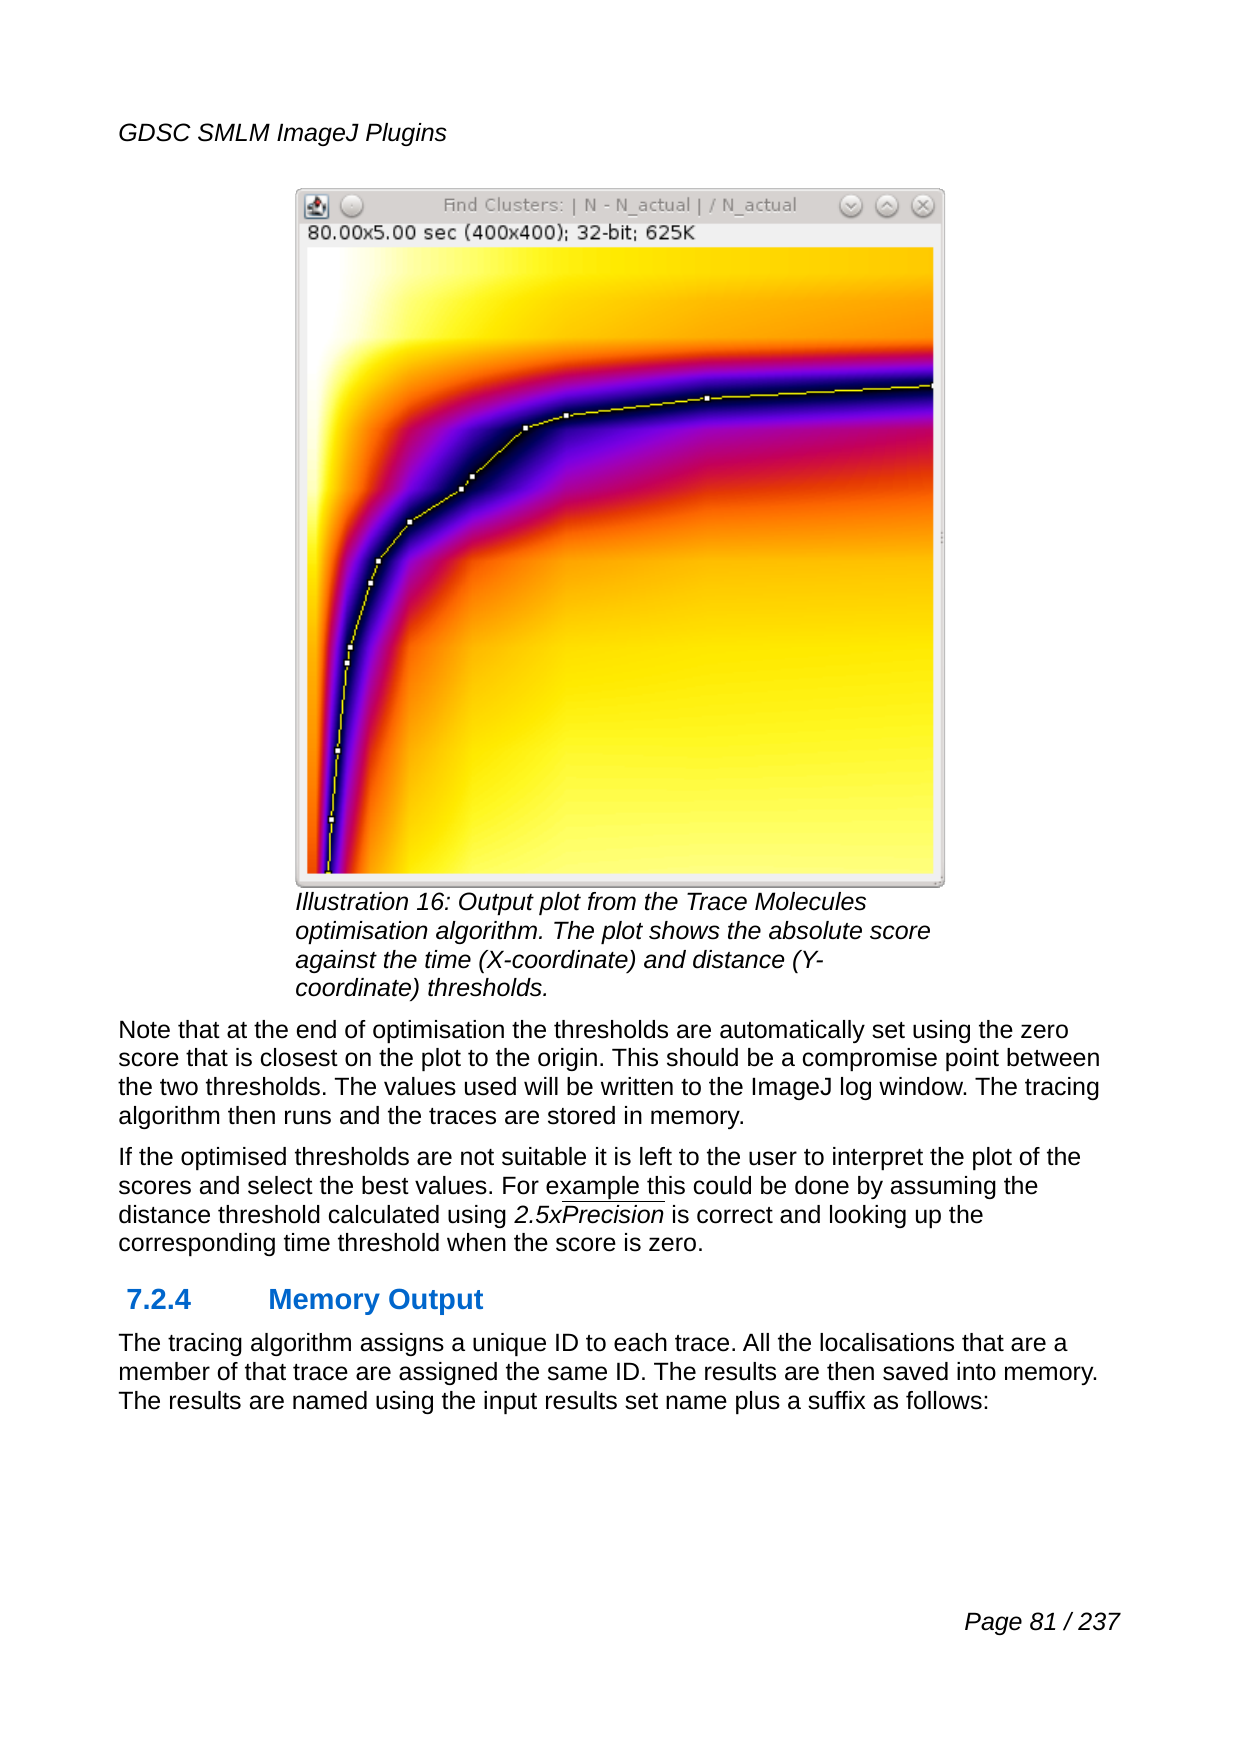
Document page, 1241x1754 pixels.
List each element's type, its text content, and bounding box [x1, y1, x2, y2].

text The tracing algorithm assigns a unique ID to each trace. All the localisations that are a member of that trace are assigned the same ID. The results are then saved into memory. The results are named using the input results set name plus a suffix as follows: [118, 1328, 1122, 1414]
picture [295, 188, 946, 888]
text Note that at the end of optimisation the thresholds are automatically set using the zero score that is closest on the plot to the origin. This should be a compromise point between the two thresholds. The values used will be written to the ImageJ log window. The tracing algorithm then runs and the traces are stored in memory. [118, 1015, 1122, 1130]
text Illustration 16: Output plot from the Trace Molecules optimisation algorithm. The plot shows the absolute score against the time (X-coordinate) and distance (Y-coordinate) thresholds. [295, 888, 945, 1002]
text If the optimised thresholds are not suitable it is left to the user to interpret the plot of the scores and select the best values. For example this could be done by assuming the distance threshold calculated using 2.5xPrecision is correct and looking up the corresponding time threshold when the score is zero. [118, 1142, 1122, 1257]
subtitle Memory Output [118, 1282, 1122, 1316]
